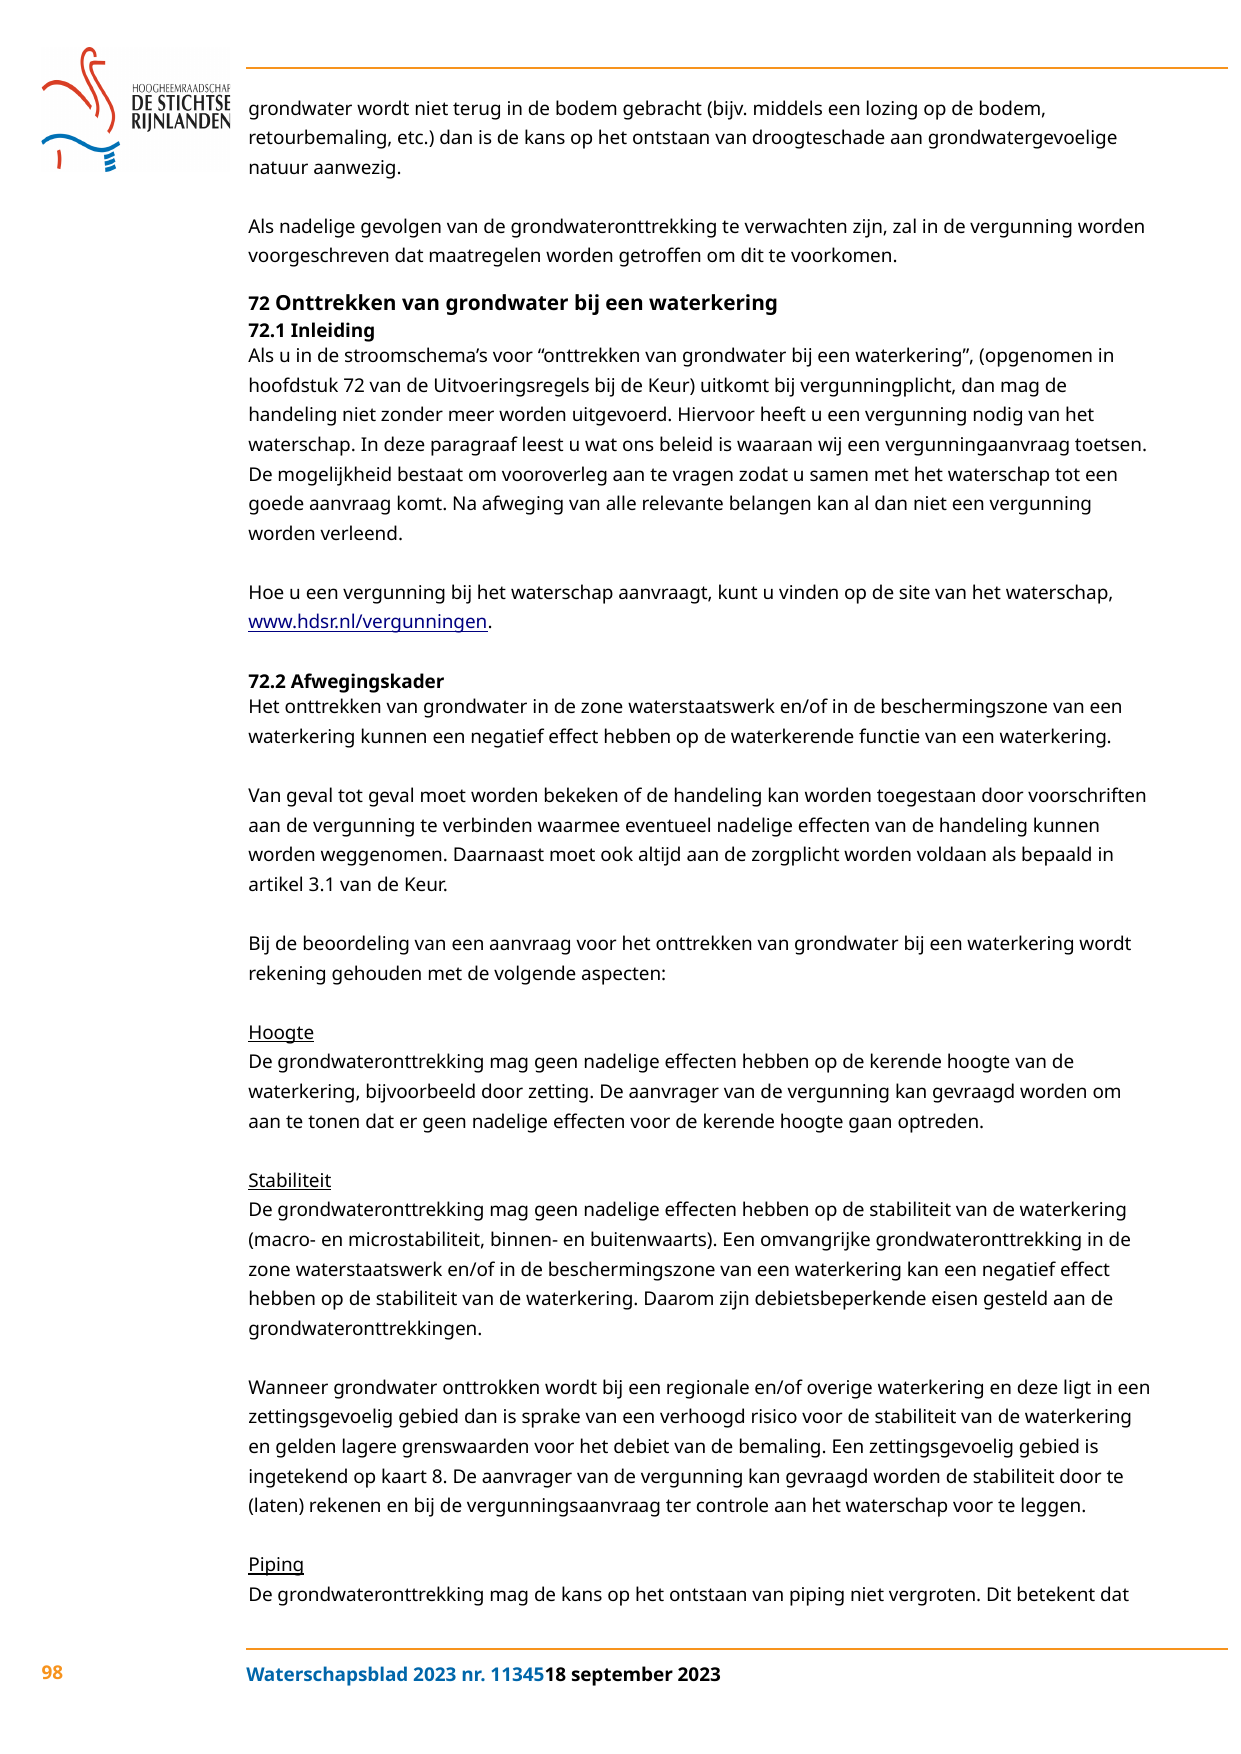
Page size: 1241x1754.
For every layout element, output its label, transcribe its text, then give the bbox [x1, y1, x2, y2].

text De grondwateronttrekking mag de kans op het ontstaan van piping niet vergroten. Dit betekent dat [248, 1581, 1152, 1607]
text 72.2 Afwegingskader [248, 668, 1152, 694]
text Van geval tot geval moet worden bekeken of de handeling kan worden toegestaan door voorschriften aan de vergunning te verbinden waarmee eventueel nadelige effecten van de handeling kunnen worden weggenomen. Daarnaast moet ook altijd aan de zorgplicht worden voldaan als bepaald in artikel 3.1 van de Keur. [248, 782, 1152, 897]
text Hoogte [248, 1019, 1152, 1045]
picture [41, 47, 231, 172]
text Bij de beoordeling van een aanvraag voor het onttrekken van grondwater bij een waterkering wordt rekening gehouden met de volgende aspecten: [248, 930, 1152, 986]
text 72.1 Inleiding [248, 317, 1152, 342]
text Hoe u een vergunning bij het waterschap aanvraagt, kunt u vinden op de site van het waterschap, www.hdsr.nl/vergunningen. [248, 579, 1152, 634]
text Het onttrekken van grondwater in de zone waterstaatswerk en/of in de beschermingszone van een waterkering kunnen een negatief effect hebben op de waterkerende functie van een waterkering. [248, 694, 1152, 749]
text Als nadelige gevolgen van de grondwateronttrekking te verwachten zijn, zal in de vergunning worden voorgeschreven dat maatregelen worden getroffen om dit te voorkomen. [248, 213, 1152, 268]
text Wanneer grondwater onttrokken wordt bij een regionale en/of overige waterkering en deze ligt in een zettingsgevoelig gebied dan is sprake van een verhoogd risico voor de stabiliteit van de waterkering en gelden lagere grenswaarden voor het debiet van de bemaling. Een zettingsgevoelig gebied is ingetekend op kaart 8. De aanvrager van de vergunning kan gevraagd worden de stabiliteit door te (laten) rekenen en bij de vergunningsaanvraag ter controle aan het waterschap voor te leggen. [248, 1374, 1152, 1518]
text 72 Onttrekken van grondwater bij een waterkering [248, 288, 1152, 317]
text De grondwateronttrekking mag geen nadelige effecten hebben op de kerende hoogte van de waterkering, bijvoorbeeld door zetting. De aanvrager van de vergunning kan gevraagd worden om aan te tonen dat er geen nadelige effecten voor de kerende hoogte gaan optreden. [248, 1049, 1152, 1133]
text Stabiliteit [248, 1167, 1152, 1193]
text Piping [248, 1552, 1152, 1577]
text Als u in de stroomschema’s voor “onttrekken van grondwater bij een waterkering”, (opgenomen in hoofdstuk 72 van de Uitvoeringsregels bij de Keur) uitkomt bij vergunningplicht, dan mag de handeling niet zonder meer worden uitgevoerd. Hiervoor heeft u een vergunning nodig van het waterschap. In deze paragraaf leest u wat ons beleid is waaraan wij een vergunningaanvraag toetsen. De mogelijkheid bestaat om vooroverleg aan te vragen zodat u samen met het waterschap tot een goede aanvraag komt. Na afweging van alle relevante belangen kan al dan niet een vergunning worden verleend. [248, 342, 1152, 546]
text De grondwateronttrekking mag geen nadelige effecten hebben op de stabiliteit van de waterkering (macro- en microstabiliteit, binnen- en buitenwaarts). Een omvangrijke grondwateronttrekking in de zone waterstaatswerk en/of in de beschermingszone van een waterkering kan een negatief effect hebben op de stabiliteit van de waterkering. Daarom zijn debietsbeperkende eisen gesteld aan de grondwateronttrekkingen. [248, 1197, 1152, 1341]
text grondwater wordt niet terug in de bodem gebracht (bijv. middels een lozing op de bodem, retourbemaling, etc.) dan is de kans op het ontstaan van droogteschade aan grondwatergevoelige natuur aanwezig. [248, 95, 1152, 180]
